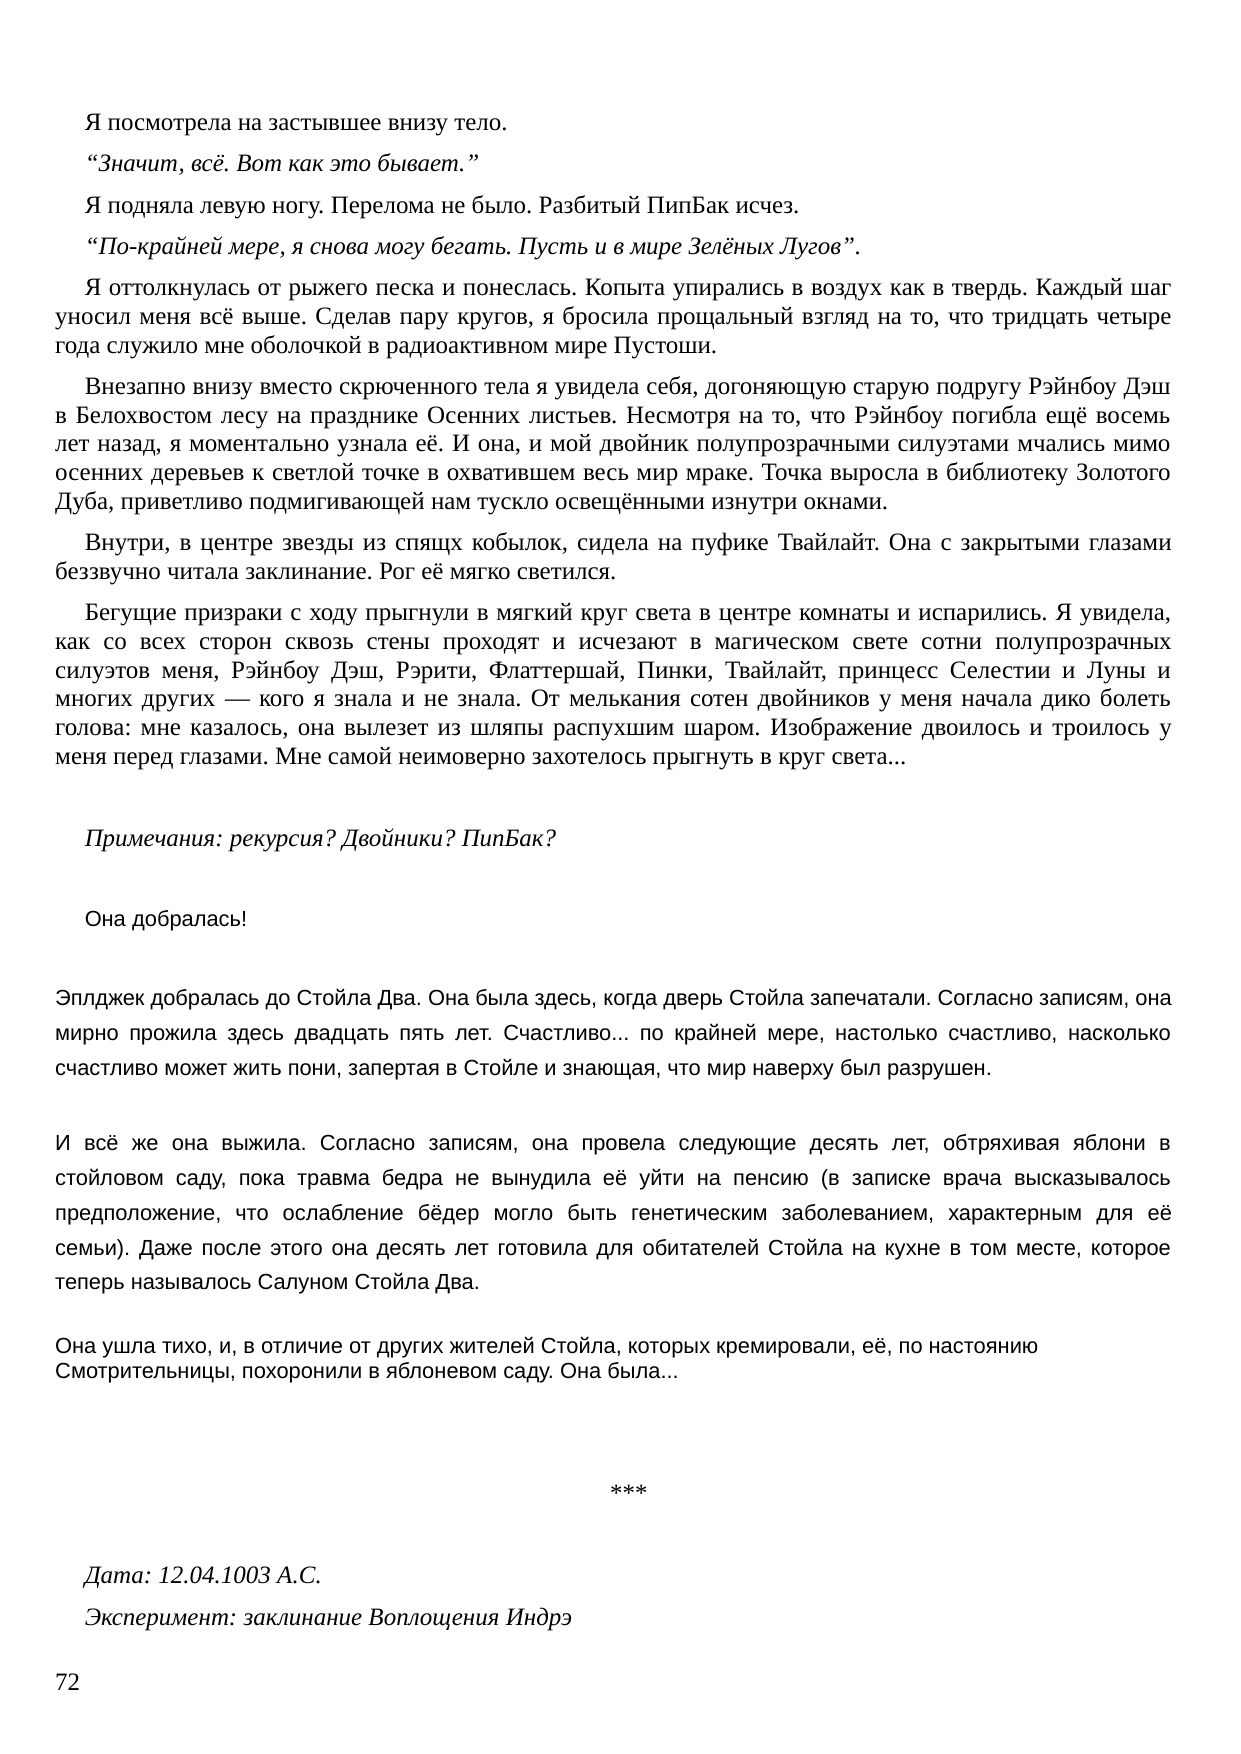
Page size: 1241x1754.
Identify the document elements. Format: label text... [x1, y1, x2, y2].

text Эплджек добралась до Стойла Два. Она была здесь, когда дверь Стойла запечатали. Согласно записям, она мирно прожила здесь двадцать пять лет. Счастливо... по крайней мере, настолько счастливо, насколько счастливо может жить пони, запертая в Стойле и знающая, что мир наверху был разрушен. [55, 985, 1173, 1079]
text Примечания: рекурсия? Двойники? ПипБак? [55, 823, 1173, 852]
text “По-крайней мере, я снова могу бегать. Пусть и в мире Зелёных Лугов”. [55, 231, 1173, 260]
text И всё же она выжила. Согласно записям, она провела следующие десять лет, обтряхивая яблони в стойловом саду, пока травма бедра не вынудила её уйти на пенсию (в записке врача высказывалось предположение, что ослабление бёдер могло быть генетическим заболеванием, характерным для её семьи). Даже после этого она десять лет готовила для обитателей Стойла на кухне в том месте, которое теперь называлось Салуном Стойла Два. [55, 1130, 1173, 1294]
text Эксперимент: заклинание Воплощения Индрэ [55, 1602, 1173, 1630]
text *** [55, 1478, 1173, 1507]
text Я оттолкнулась от рыжего песка и понеслась. Копыта упирались в воздух как в твердь. Каждый шаг уносил меня всё выше. Сделав пару кругов, я бросила прощальный взгляд на то, что тридцать четыре года служило мне оболочкой в радиоактивном мире Пустоши. [55, 272, 1173, 358]
text “Значит, всё. Вот как это бывает.” [55, 148, 1173, 177]
text Она ушла тихо, и, в отличие от других жителей Стойла, которых кремировали, её, по настоянию Смотрительницы, похоронили в яблоневом саду. Она была... [55, 1304, 1173, 1383]
text Я посмотрела на застывшее внизу тело. [55, 107, 1173, 136]
text Она добралась! [55, 906, 1173, 931]
text Внезапно внизу вместо скрюченного тела я увидела себя, догоняющую старую подругу Рэйнбоу Дэш в Белохвостом лесу на празднике Осенних листьев. Несмотря на то, что Рэйнбоу погибла ещё восемь лет назад, я моментально узнала её. И она, и мой двойник полупрозрачными силуэтами мчались мимо осенних деревьев к светлой точке в охватившем весь мир мраке. Точка выросла в библиотеку Золотого Дуба, приветливо подмигивающей нам тускло освещёнными изнутри окнами. [55, 371, 1173, 515]
text Бегущие призраки с ходу прыгнули в мягкий круг света в центре комнаты и испарились. Я увидела, как со всех сторон сквозь стены проходят и исчезают в магическом свете сотни полупрозрачных силуэтов меня, Рэйнбоу Дэш, Рэрити, Флаттершай, Пинки, Твайлайт, принцесс Селестии и Луны и многих других — кого я знала и не знала. От мелькания сотен двойников у меня начала дико болеть голова: мне казалось, она вылезет из шляпы распухшим шаром. Изображение двоилось и троилось у меня перед глазами. Мне самой неимоверно захотелось прыгнуть в круг света... [55, 597, 1173, 770]
text Внутри, в центре звезды из спящх кобылок, сидела на пуфике Твайлайт. Она с закрытыми глазами беззвучно читала заклинание. Рог её мягко светился. [55, 527, 1173, 585]
text Дата: 12.04.1003 А.С. [55, 1560, 1173, 1589]
text Я подняла левую ногу. Перелома не было. Разбитый ПипБак исчез. [55, 190, 1173, 218]
